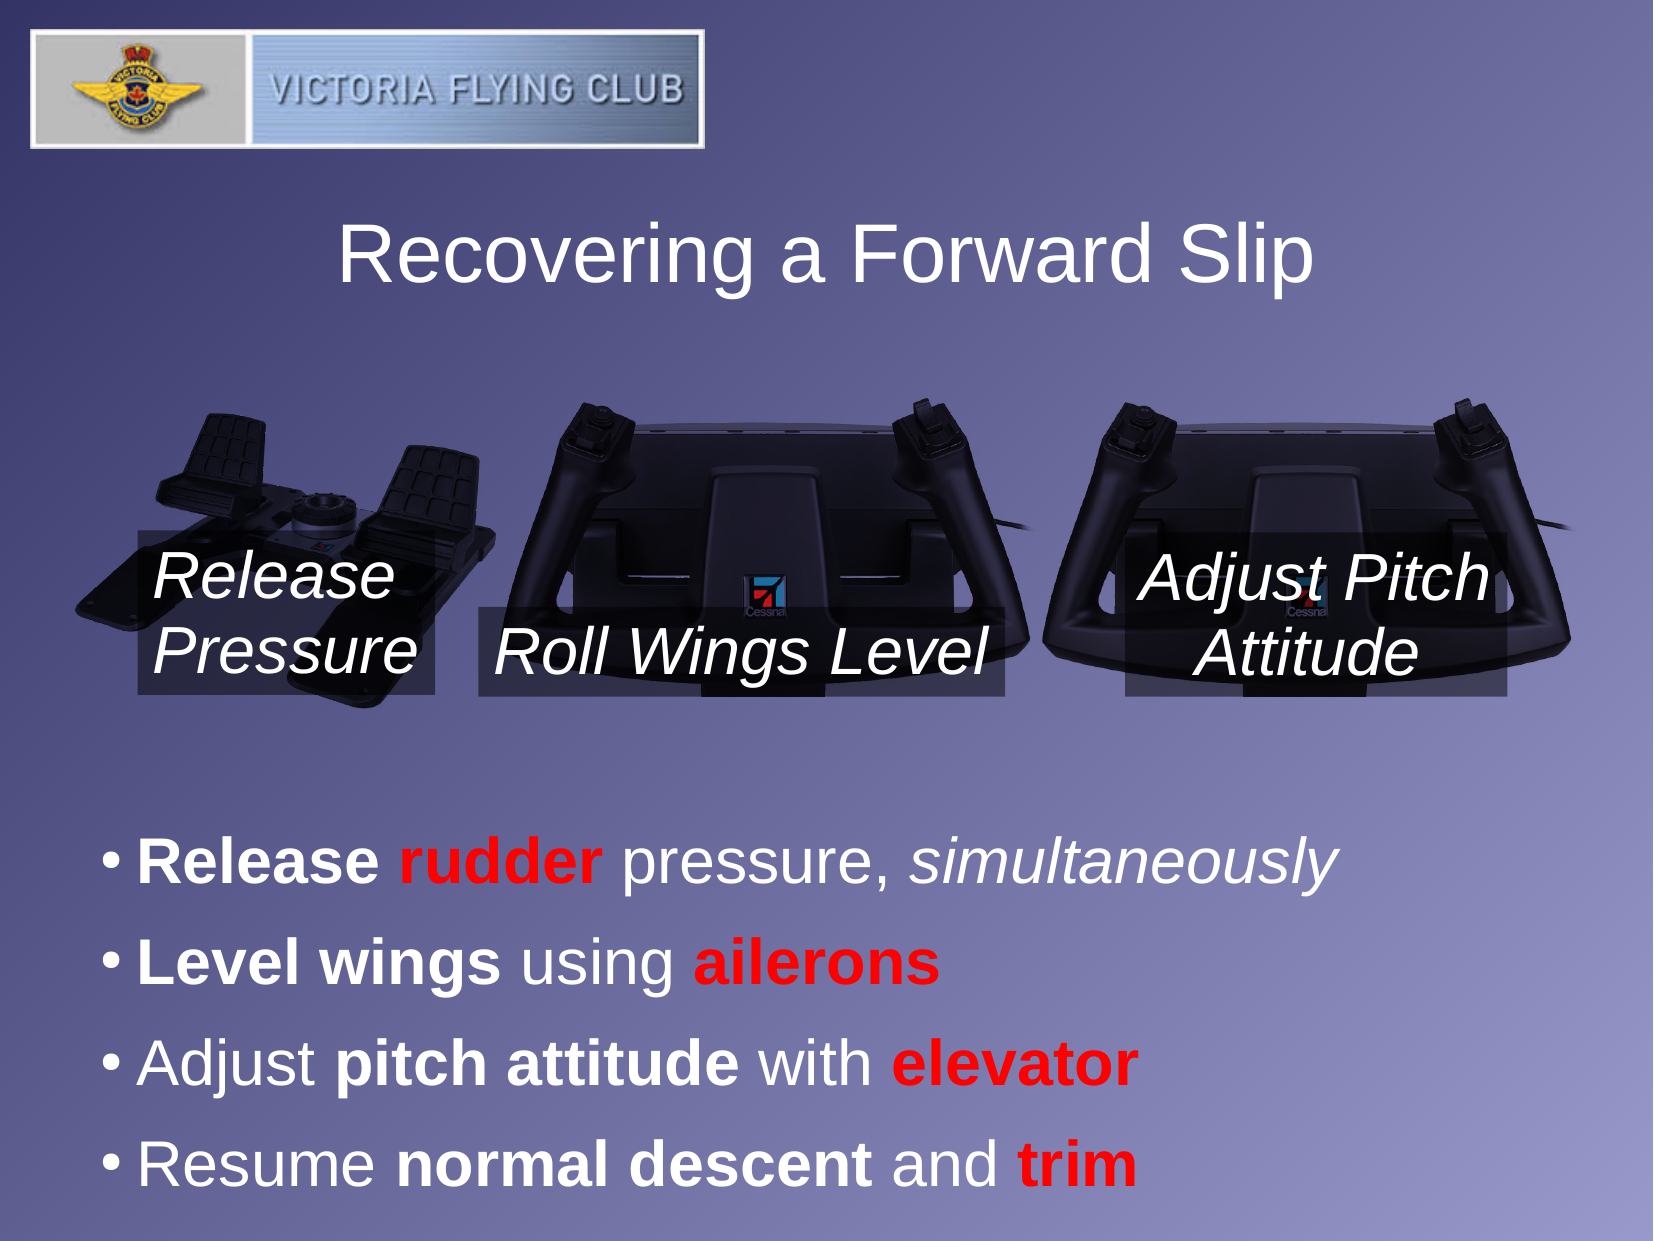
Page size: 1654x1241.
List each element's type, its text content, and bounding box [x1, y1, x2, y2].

text_box Release Pressure [137, 530, 436, 695]
text_box Roll Wings Level [499, 606, 1006, 697]
text_box Adjust Pitch Attitude [1125, 532, 1508, 697]
title Recovering a Forward Slip [82, 150, 1571, 358]
list Release rudder pressure, simultaneously Level wings using ailerons Adjust pitch attitude with elevator Resume normal descent and trim [82, 825, 1571, 1201]
picture [30, 29, 705, 149]
picture [73, 396, 1577, 711]
